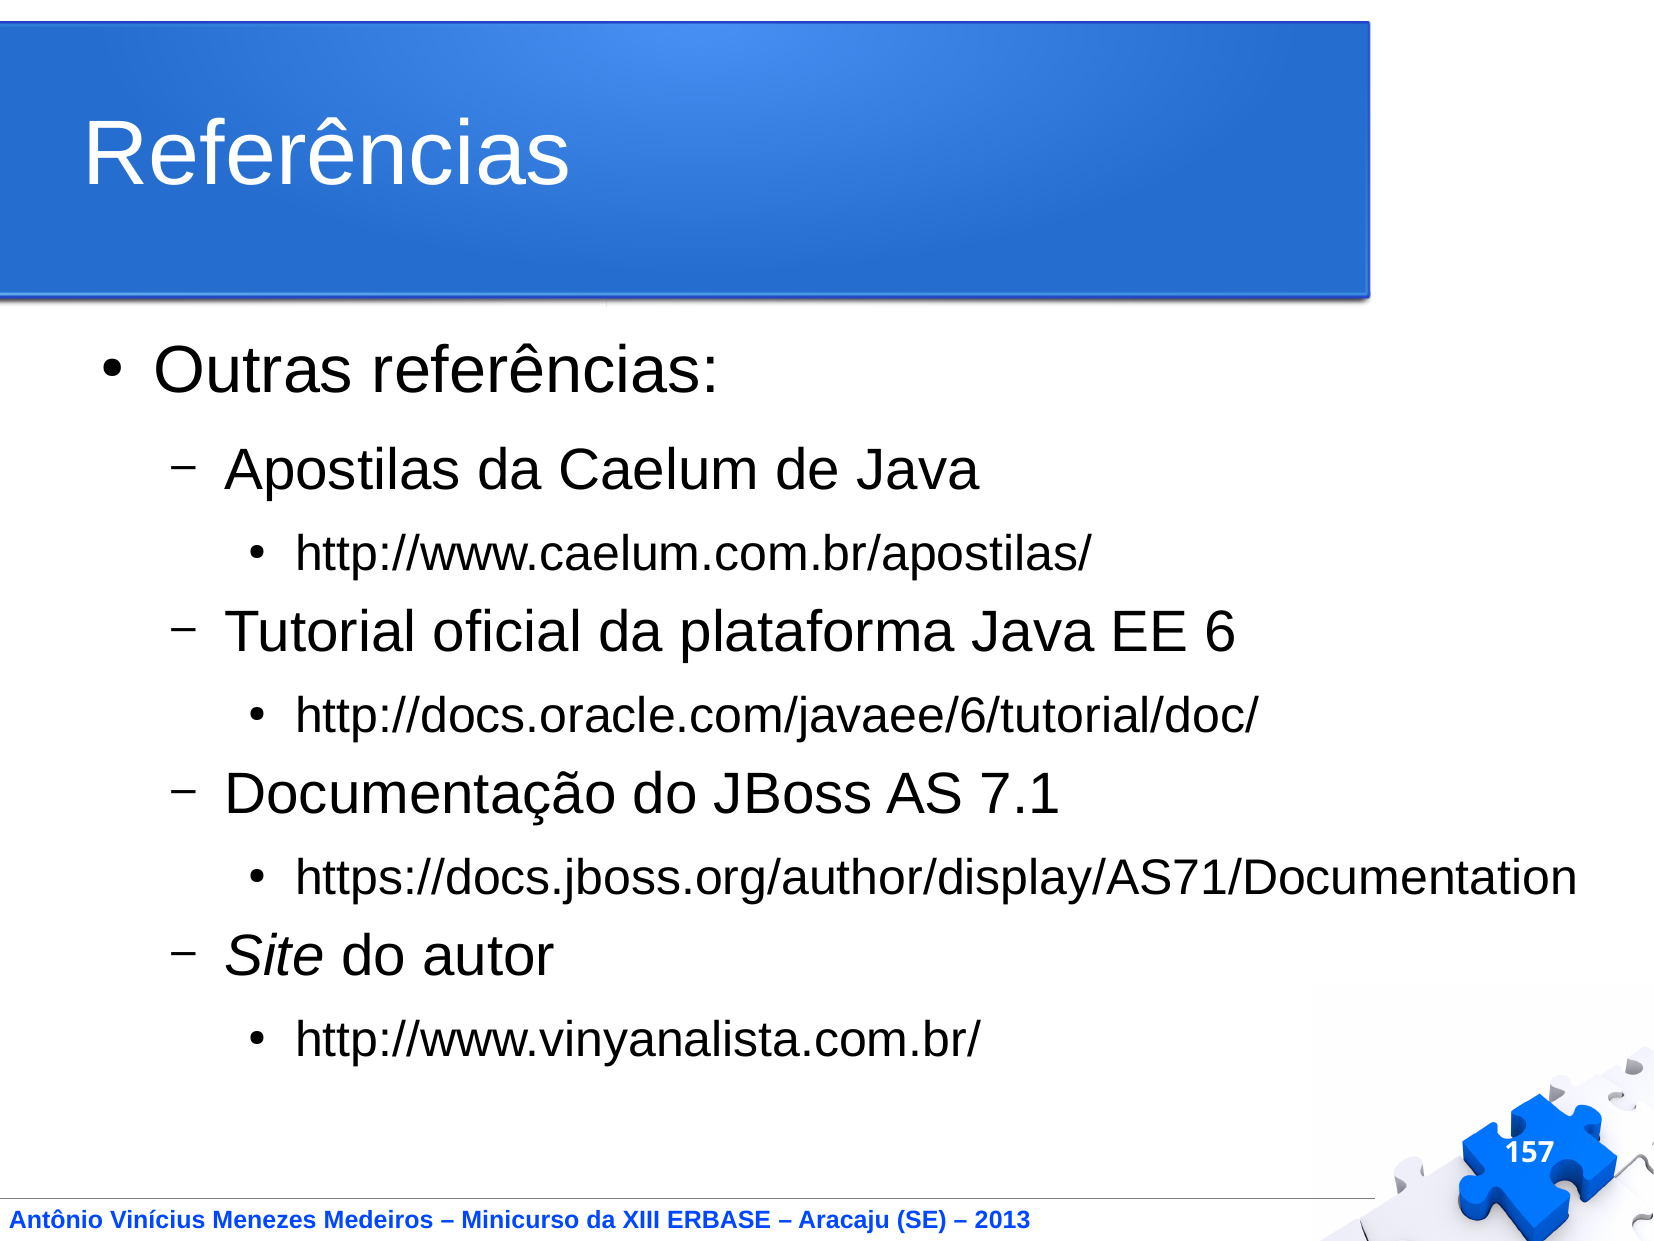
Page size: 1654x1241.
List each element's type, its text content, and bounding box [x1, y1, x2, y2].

picture [0, 21, 1375, 307]
list Outras referências: Apostilas da Caelum de Java http://www.caelum.com.br/apostilas/ Tutorial oficial da plataforma Java EE 6 http://docs.oracle.com/javaee/6/tutorial/doc/ Documentação do JBoss AS 7.1 https://docs.jboss.org/author/display/AS71/Documentation Site do autor http://www.vinyanalista.com.br/ [82, 332, 1581, 1193]
picture [1311, 983, 1654, 1241]
title Referências [82, 49, 1323, 257]
